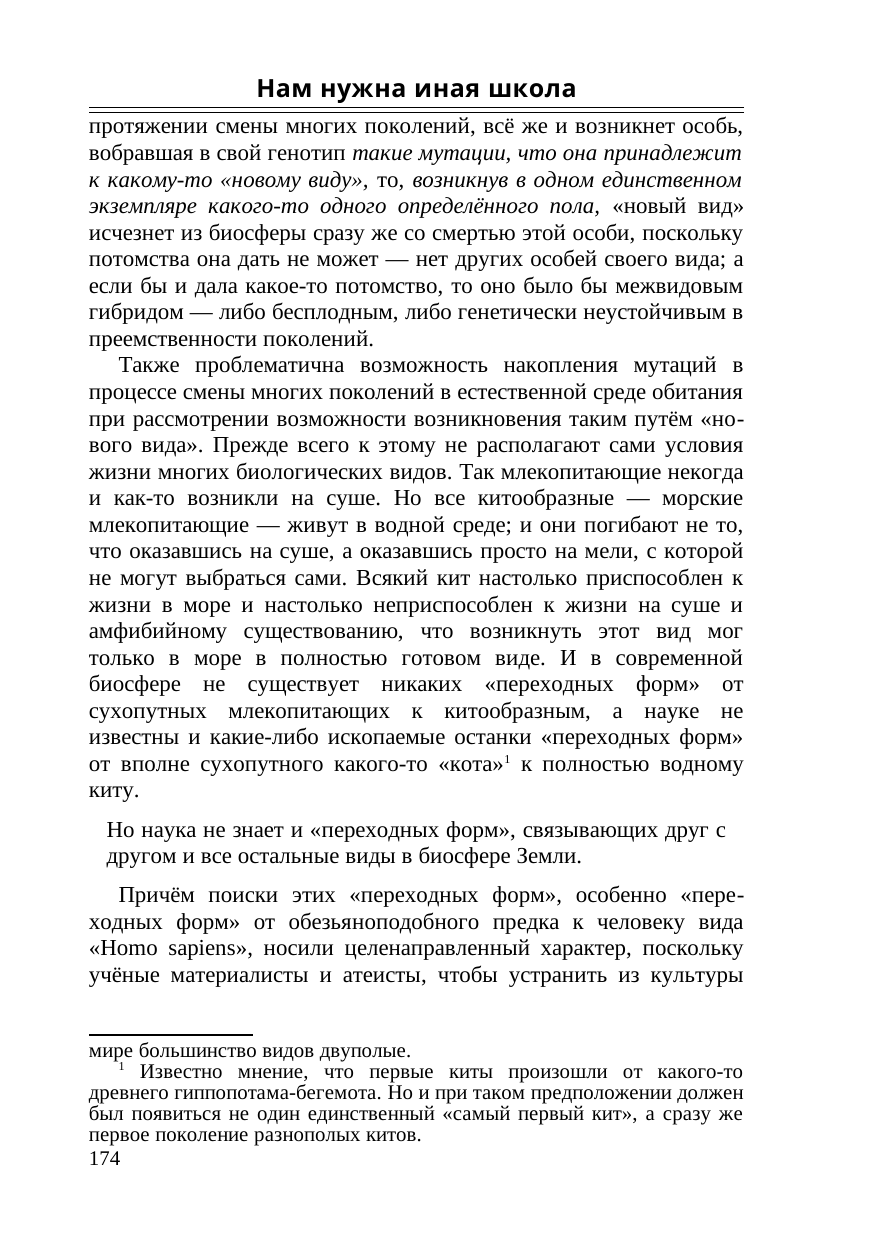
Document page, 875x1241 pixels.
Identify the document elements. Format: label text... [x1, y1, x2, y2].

text мире боль­шинство видов двуполые. [89, 1041, 744, 1062]
text Причём поиски этих «переходных форм», особенно «пере­ходных форм» от обезья­но­подобного предка к человеку вида «Homo sapiens», носили целенаправленный характер, поскольку учёные материалисты и атеисты, чтобы устранить из культуры [89, 881, 744, 987]
text протяжении смены многих поколений, всё же и возникнет особь, вобравшая в свой генотип такие мутации, что она принадлежит к какому-то «новому виду», то, возникнув в одном единственном экземпляре какого-то одного определённого пола, «новый вид» исчезнет из биосферы сразу же со смертью этой особи, поскольку потомства она дать не может — нет других особей своего вида; а если бы и дала какое-то потомство, то оно было бы межвидовым гибридом — либо бесплодным, либо генетически неустойчивым в преемственности поколений. [89, 113, 744, 351]
text Известно мнение, что первые киты произошли от какого-то древнего гиппопотама-бегемота. Но и при таком предположении должен был появиться не один единственный «самый первый кит», а сразу же первое поколение разнополых китов. [89, 1062, 744, 1145]
text Также проблематична возможность накопления мутаций в процессе смены многих поколений в естественной среде обитания при рассмотрении возможности возникновения таким путём «но­вого вида». Прежде всего к этому не располагают сами условия жизни многих биологических видов. Так млекопитающие некогда и как-то возникли на суше. Но все китообразные — морские млекопитающие — живут в водной среде; и они погибают не то, что оказавшись на суше, а оказавшись просто на мели, с которой не могут выбраться сами. Всякий кит настолько приспособлен к жизни в море и настолько неприспособлен к жизни на суше и амфибийному существованию, что возникнуть этот вид мог только в море в полностью готовом виде. И в современной биосфере не существует никаких «переходных форм» от сухопутных млекопитающих к китообразным, а науке не известны и какие-либо ископаемые останки «переходных форм» от вполне сухопутного какого-то «кота» к полностью водному киту. [89, 351, 744, 803]
text Но наука не знает и «переходных форм», связывающих друг с другом и все остальные виды в биосфере Земли. [106, 815, 726, 868]
